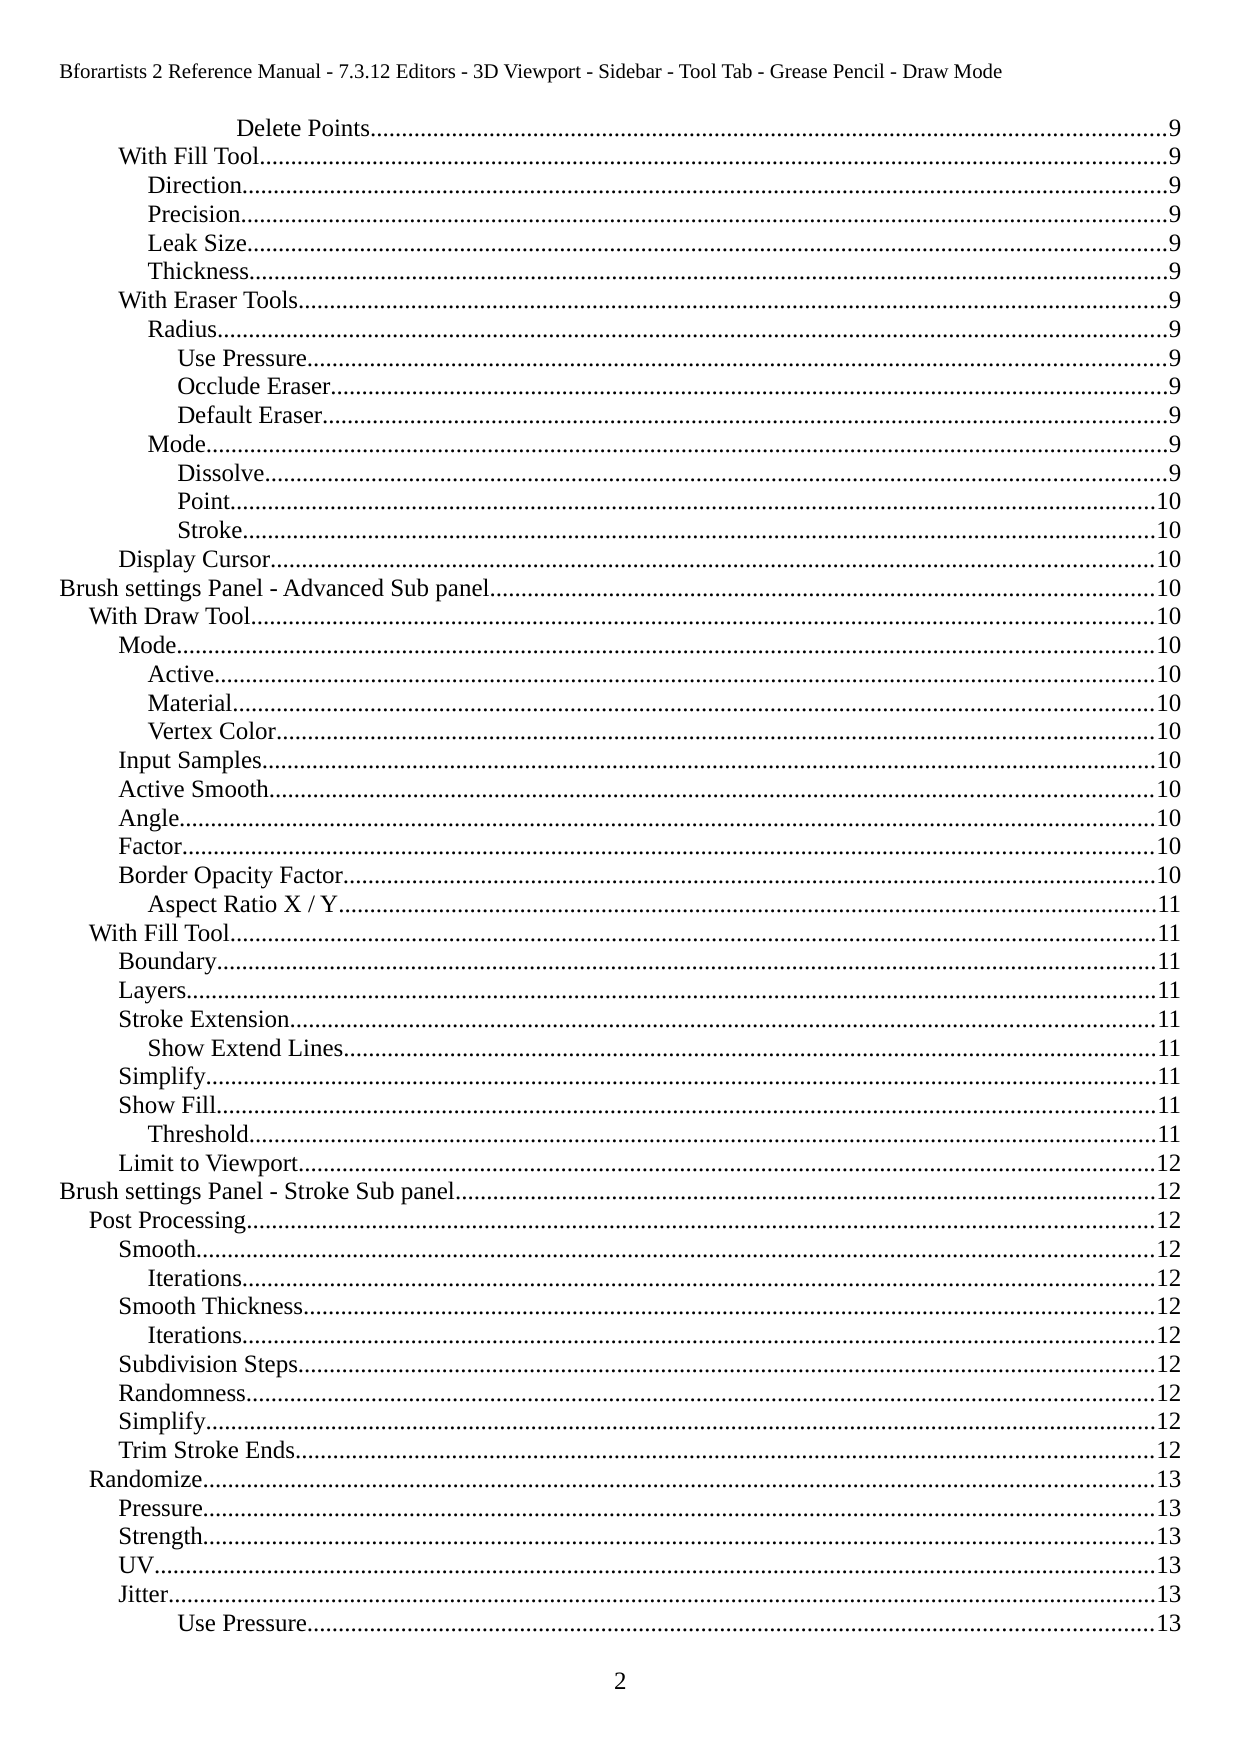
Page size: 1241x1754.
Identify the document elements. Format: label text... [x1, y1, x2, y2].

text Show Fill 11 [118, 1090, 1181, 1119]
text Post Processing 12 [88, 1205, 1181, 1234]
text Randomness 12 [118, 1378, 1181, 1406]
text Occlude Eraser 9 [177, 371, 1181, 400]
text Iterations 12 [147, 1263, 1181, 1291]
text Simplify 12 [118, 1406, 1181, 1435]
text Mode 10 [118, 630, 1181, 659]
text Threshold 11 [147, 1119, 1181, 1148]
text Stroke Extension 11 [118, 1004, 1181, 1033]
text Factor 10 [118, 831, 1181, 860]
text With Fill Tool 11 [88, 918, 1181, 946]
text Default Eraser 9 [177, 400, 1181, 429]
text Layers 11 [118, 975, 1181, 1004]
text Smooth 12 [118, 1234, 1181, 1263]
text Precision 9 [147, 199, 1181, 228]
text Aspect Ratio X / Y 11 [147, 889, 1181, 918]
text Use Pressure 9 [177, 343, 1181, 371]
text UV 13 [118, 1550, 1181, 1579]
text Subdivision Steps 12 [118, 1349, 1181, 1378]
text Stroke 10 [177, 515, 1181, 544]
text With Fill Tool 9 [118, 141, 1181, 170]
text Active Smooth 10 [118, 774, 1181, 803]
text Thickness 9 [147, 256, 1181, 285]
text Boundary 11 [118, 946, 1181, 975]
text Display Cursor 10 [118, 544, 1181, 573]
text Radius 9 [147, 314, 1181, 343]
text Trim Stroke Ends 12 [118, 1435, 1181, 1464]
text Active 10 [147, 659, 1181, 688]
text Pressure 13 [118, 1493, 1181, 1521]
text Randomize 13 [88, 1464, 1181, 1493]
text Direction 9 [147, 170, 1181, 199]
text Brush settings Panel - Stroke Sub panel 12 [59, 1176, 1181, 1205]
text Show Extend Lines 11 [147, 1033, 1181, 1061]
text Material 10 [147, 688, 1181, 716]
text Smooth Thickness 12 [118, 1291, 1181, 1320]
text Simplify 11 [118, 1061, 1181, 1090]
text Input Samples 10 [118, 745, 1181, 774]
text With Eraser Tools 9 [118, 285, 1181, 314]
text Mode 9 [147, 429, 1181, 458]
text Iterations 12 [147, 1320, 1181, 1349]
text Delete Points 9 [236, 113, 1181, 141]
text Use Pressure 13 [177, 1608, 1181, 1636]
text Border Opacity Factor 10 [118, 860, 1181, 889]
text With Draw Tool 10 [88, 601, 1181, 630]
text Jitter 13 [118, 1579, 1181, 1608]
text Leak Size 9 [147, 228, 1181, 256]
text Strength 13 [118, 1521, 1181, 1550]
text Angle 10 [118, 803, 1181, 831]
text Point 10 [177, 486, 1181, 515]
text Brush settings Panel - Advanced Sub panel 10 [59, 573, 1181, 601]
text Vertex Color 10 [147, 716, 1181, 745]
text Limit to Viewport 12 [118, 1148, 1181, 1176]
text Dissolve 9 [177, 458, 1181, 486]
